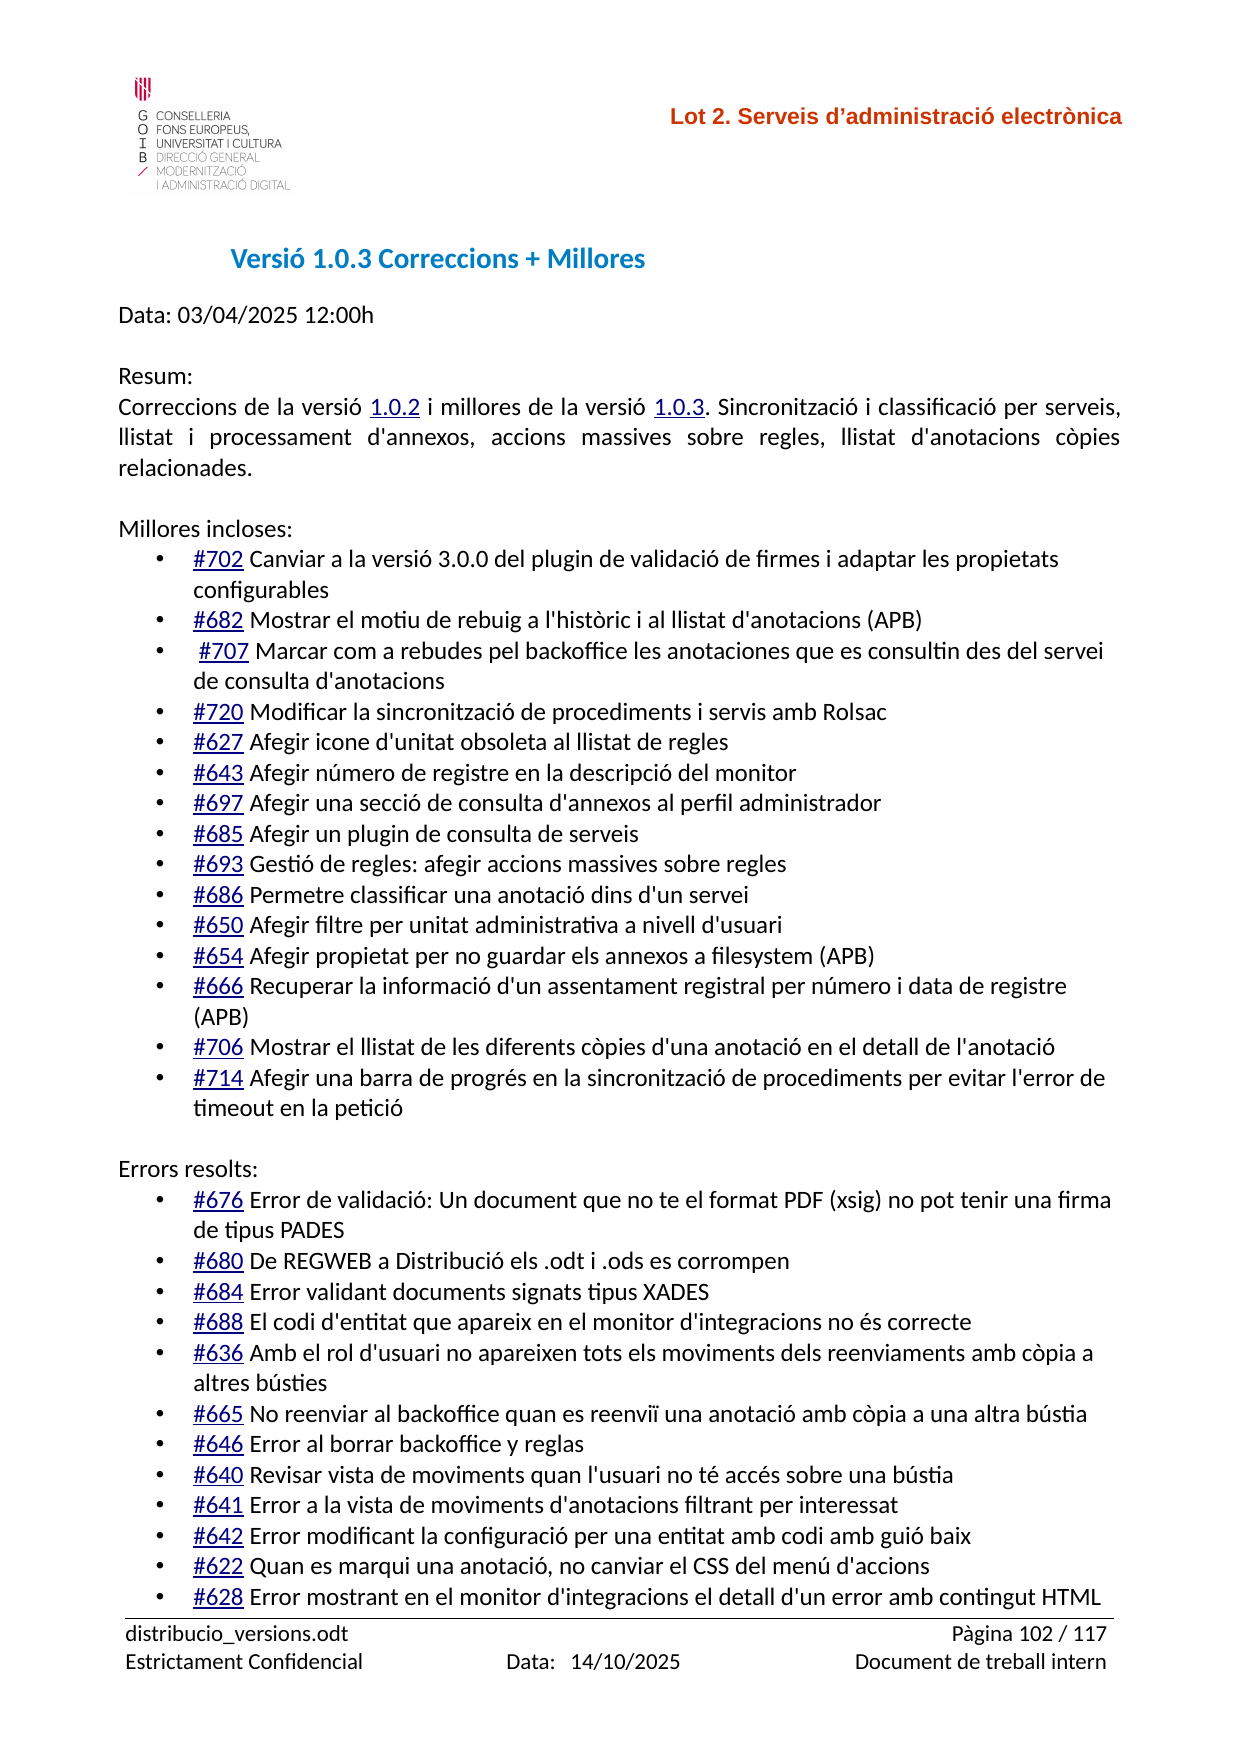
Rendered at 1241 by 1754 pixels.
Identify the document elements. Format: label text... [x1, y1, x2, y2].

text Resum: [118, 360, 1122, 391]
subtitle Versió 1.0.3 Correccions + Millores [153, 240, 1122, 275]
list #680 De REGWEB a Distribució els .odt i .ods es corrompen [156, 1245, 1122, 1276]
list #641 Error a la vista de moviments d'anotacions filtrant per interessat [156, 1489, 1122, 1520]
list #622 Quan es marqui una anotació, no canviar el CSS del menú d'accions [156, 1550, 1122, 1581]
list #665 No reenviar al backoffice quan es reenviï una anotació amb còpia a una altra bústia [156, 1398, 1122, 1428]
list #684 Error validant documents signats tipus XADES [156, 1276, 1122, 1306]
list #676 Error de validació: Un document que no te el format PDF (xsig) no pot tenir una firma de tipus PADES [156, 1184, 1122, 1245]
text Correccions de la versió 1.0.2 i millores de la versió 1.0.3. Sincronització i classificació per serveis, llistat i processament d'annexos, accions massives sobre regles, llistat d'anotacions còpies relacionades. [118, 391, 1122, 482]
list #636 Amb el rol d'usuari no apareixen tots els moviments dels reenviaments amb còpia a altres bústies [156, 1337, 1122, 1398]
list #682 Mostrar el motiu de rebuig a l'històric i al llistat d'anotacions (APB) [156, 604, 1122, 635]
text Millores incloses: [118, 513, 1122, 543]
list #643 Afegir número de registre en la descripció del monitor [156, 757, 1122, 787]
list #688 El codi d'entitat que apareix en el monitor d'integracions no és correcte [156, 1306, 1122, 1337]
text Errors resolts: [118, 1154, 1122, 1184]
list #697 Afegir una secció de consulta d'annexos al perfil administrador [156, 787, 1122, 818]
list #702 Canviar a la versió 3.0.0 del plugin de validació de firmes i adaptar les propietats configurables [156, 543, 1122, 604]
list #707 Marcar com a rebudes pel backoffice les anotaciones que es consultin des del servei de consulta d'anotacions [156, 635, 1122, 696]
list #628 Error mostrant en el monitor d'integracions el detall d'un error amb contingut HTML [156, 1581, 1122, 1611]
list #650 Afegir filtre per unitat administrativa a nivell d'usuari [156, 909, 1122, 940]
list #720 Modificar la sincronització de procediments i servis amb Rolsac [156, 696, 1122, 726]
list #693 Gestió de regles: afegir accions massives sobre regles [156, 848, 1122, 879]
text Data: 03/04/2025 12:00h [118, 299, 1122, 329]
list #714 Afegir una barra de progrés en la sincronització de procediments per evitar l'error de timeout en la petició [156, 1062, 1122, 1123]
list #627 Afegir icone d'unitat obsoleta al llistat de regles [156, 726, 1122, 757]
list #642 Error modificant la configuració per una entitat amb codi amb guió baix [156, 1520, 1122, 1550]
list #646 Error al borrar backoffice y reglas [156, 1428, 1122, 1459]
picture [126, 70, 299, 197]
list #685 Afegir un plugin de consulta de serveis [156, 818, 1122, 848]
list #640 Revisar vista de moviments quan l'usuari no té accés sobre una bústia [156, 1459, 1122, 1489]
list #706 Mostrar el llistat de les diferents còpies d'una anotació en el detall de l'anotació [156, 1032, 1122, 1062]
list #666 Recuperar la informació d'un assentament registral per número i data de registre (APB) [156, 971, 1122, 1032]
list #686 Permetre classificar una anotació dins d'un servei [156, 879, 1122, 909]
list #654 Afegir propietat per no guardar els annexos a filesystem (APB) [156, 940, 1122, 971]
